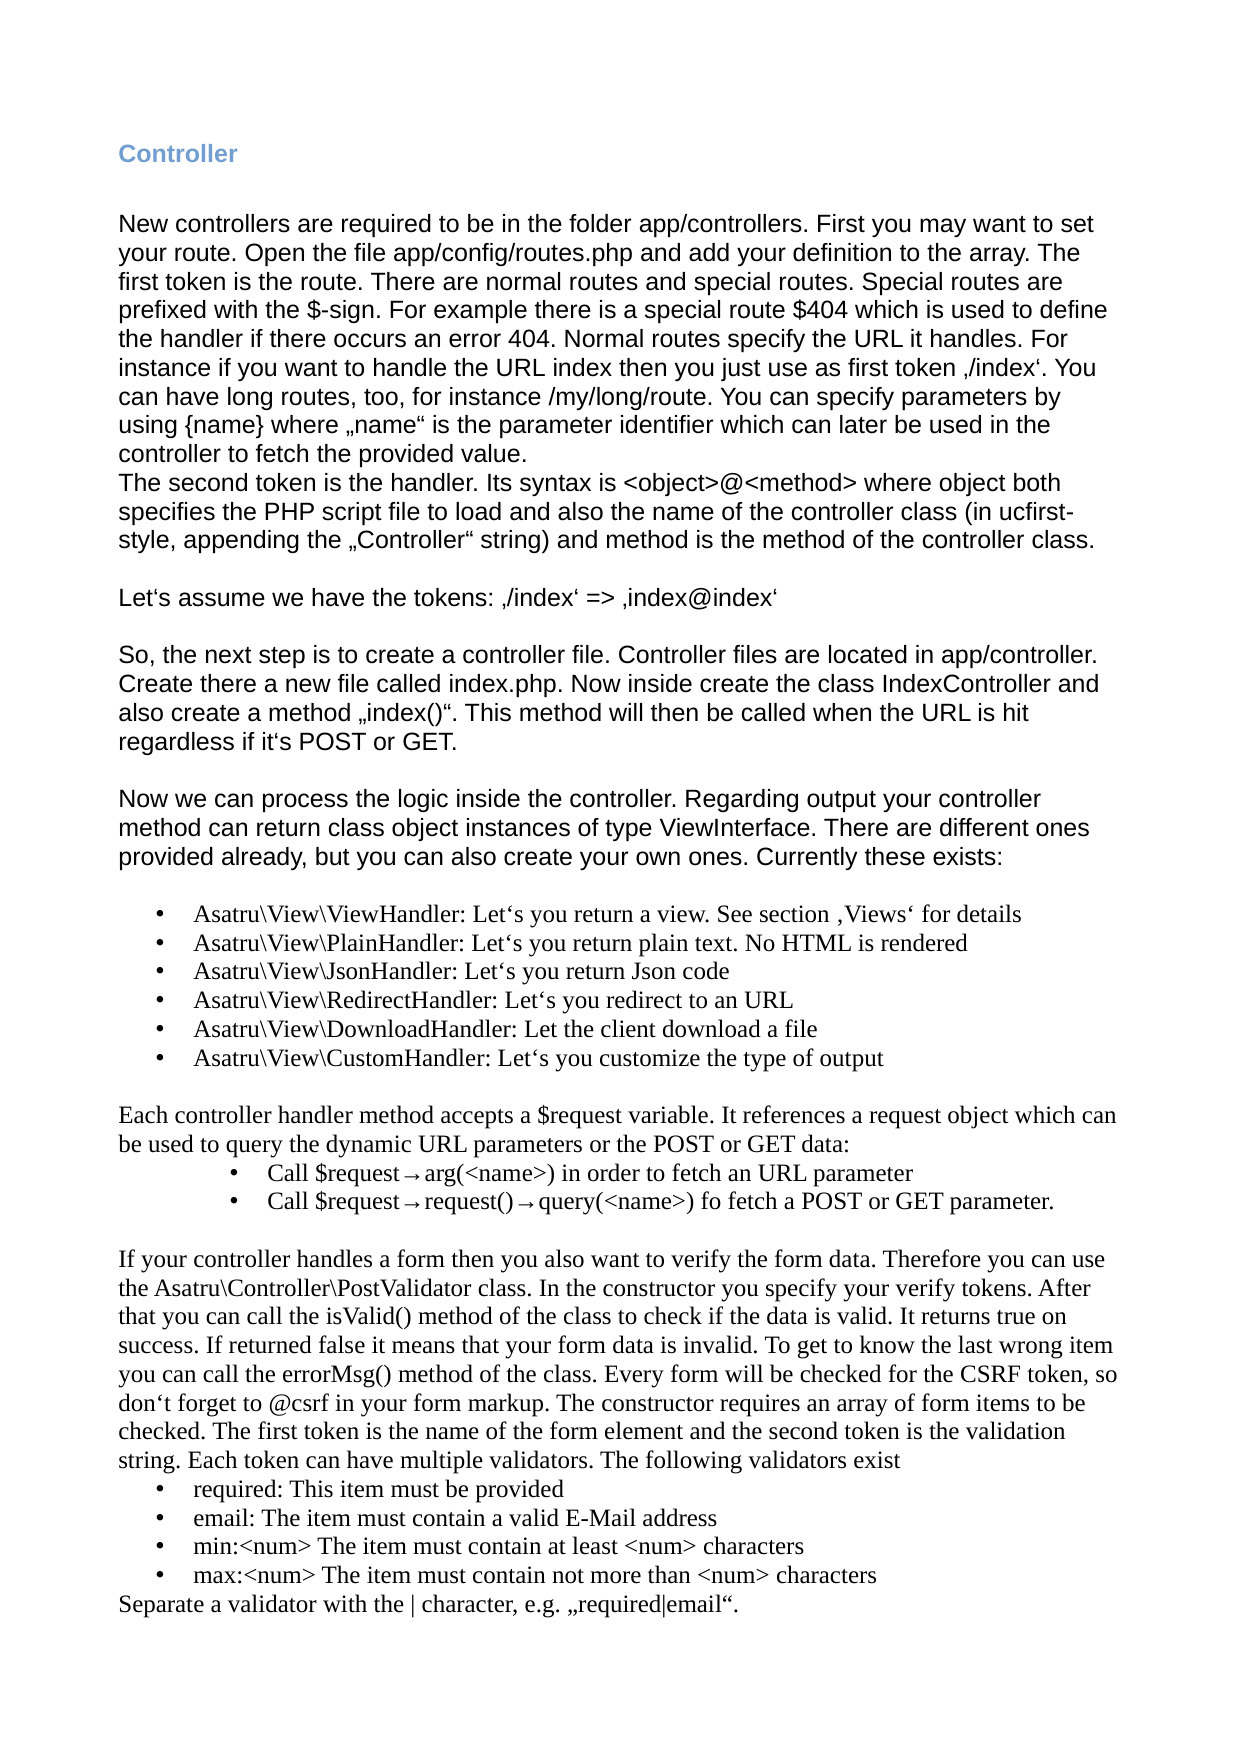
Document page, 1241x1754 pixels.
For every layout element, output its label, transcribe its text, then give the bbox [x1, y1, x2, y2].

list required: This item must be provided [156, 1474, 1122, 1503]
text New controllers are required to be in the folder app/controllers. First you may want to set your route. Open the file app/config/routes.php and add your definition to the array. The first token is the route. There are normal routes and special routes. Special routes are prefixed with the $-sign. For example there is a special route $404 which is used to define the handler if there occurs an error 404. Normal routes specify the URL it handles. For instance if you want to handle the URL index then you just use as first token ‚/index‘. You can have long routes, too, for instance /my/long/route. You can specify parameters by using {name} where „name“ is the parameter identifier which can later be used in the controller to fetch the provided value. [118, 209, 1122, 468]
text Let‘s assume we have the tokens: ‚/index‘ => ‚index@index‘ [118, 583, 1122, 611]
list Call $request→request()→query(<name>) fo fetch a POST or GET parameter. [229, 1186, 1122, 1215]
list min:<num> The item must contain at least <num> characters [156, 1531, 1122, 1560]
text Now we can process the logic inside the controller. Regarding output your controller method can return class object instances of type ViewInterface. There are different ones provided already, but you can also create your own ones. Currently these exists: [118, 784, 1122, 870]
list Asatru\View\DownloadHandler: Let the client download a file [156, 1014, 1122, 1043]
text The second token is the handler. Its syntax is <object>@<method> where object both specifies the PHP script file to load and also the name of the controller class (in ucfirst-style, appending the „Controller“ string) and method is the method of the controller class. [118, 468, 1122, 554]
list Asatru\View\CustomHandler: Let‘s you customize the type of output [156, 1043, 1122, 1071]
list Asatru\View\JsonHandler: Let‘s you return Json code [156, 956, 1122, 985]
list Asatru\View\RedirectHandler: Let‘s you redirect to an URL [156, 985, 1122, 1014]
list Call $request→arg(<name>) in order to fetch an URL parameter [229, 1158, 1122, 1186]
list email: The item must contain a valid E-Mail address [156, 1503, 1122, 1531]
subtitle Controller [118, 139, 1122, 168]
list max:<num> The item must contain not more than <num> characters [156, 1560, 1122, 1589]
text If your controller handles a form then you also want to verify the form data. Therefore you can use the Asatru\Controller\PostValidator class. In the constructor you specify your verify tokens. After that you can call the isValid() method of the class to check if the data is valid. It returns true on success. If returned false it means that your form data is invalid. To get to know the last wrong item you can call the errorMsg() method of the class. Every form will be checked for the CSRF token, so don‘t forget to @csrf in your form markup. The constructor requires an array of form items to be checked. The first token is the name of the form element and the second token is the validation string. Each token can have multiple validators. The following validators exist [118, 1244, 1122, 1474]
text Each controller handler method accepts a $request variable. It references a request object which can be used to query the dynamic URL parameters or the POST or GET data: [118, 1100, 1122, 1158]
text So, the next step is to create a controller file. Controller files are located in app/controller. Create there a new file called index.php. Now inside create the class IndexController and also create a method „index()“. This method will then be called when the URL is hit regardless if it‘s POST or GET. [118, 640, 1122, 755]
list Asatru\View\PlainHandler: Let‘s you return plain text. No HTML is rendered [156, 928, 1122, 956]
text Separate a validator with the | character, e.g. „required|email“. [118, 1589, 1122, 1618]
list Asatru\View\ViewHandler: Let‘s you return a view. See section ‚Views‘ for details [156, 899, 1122, 928]
